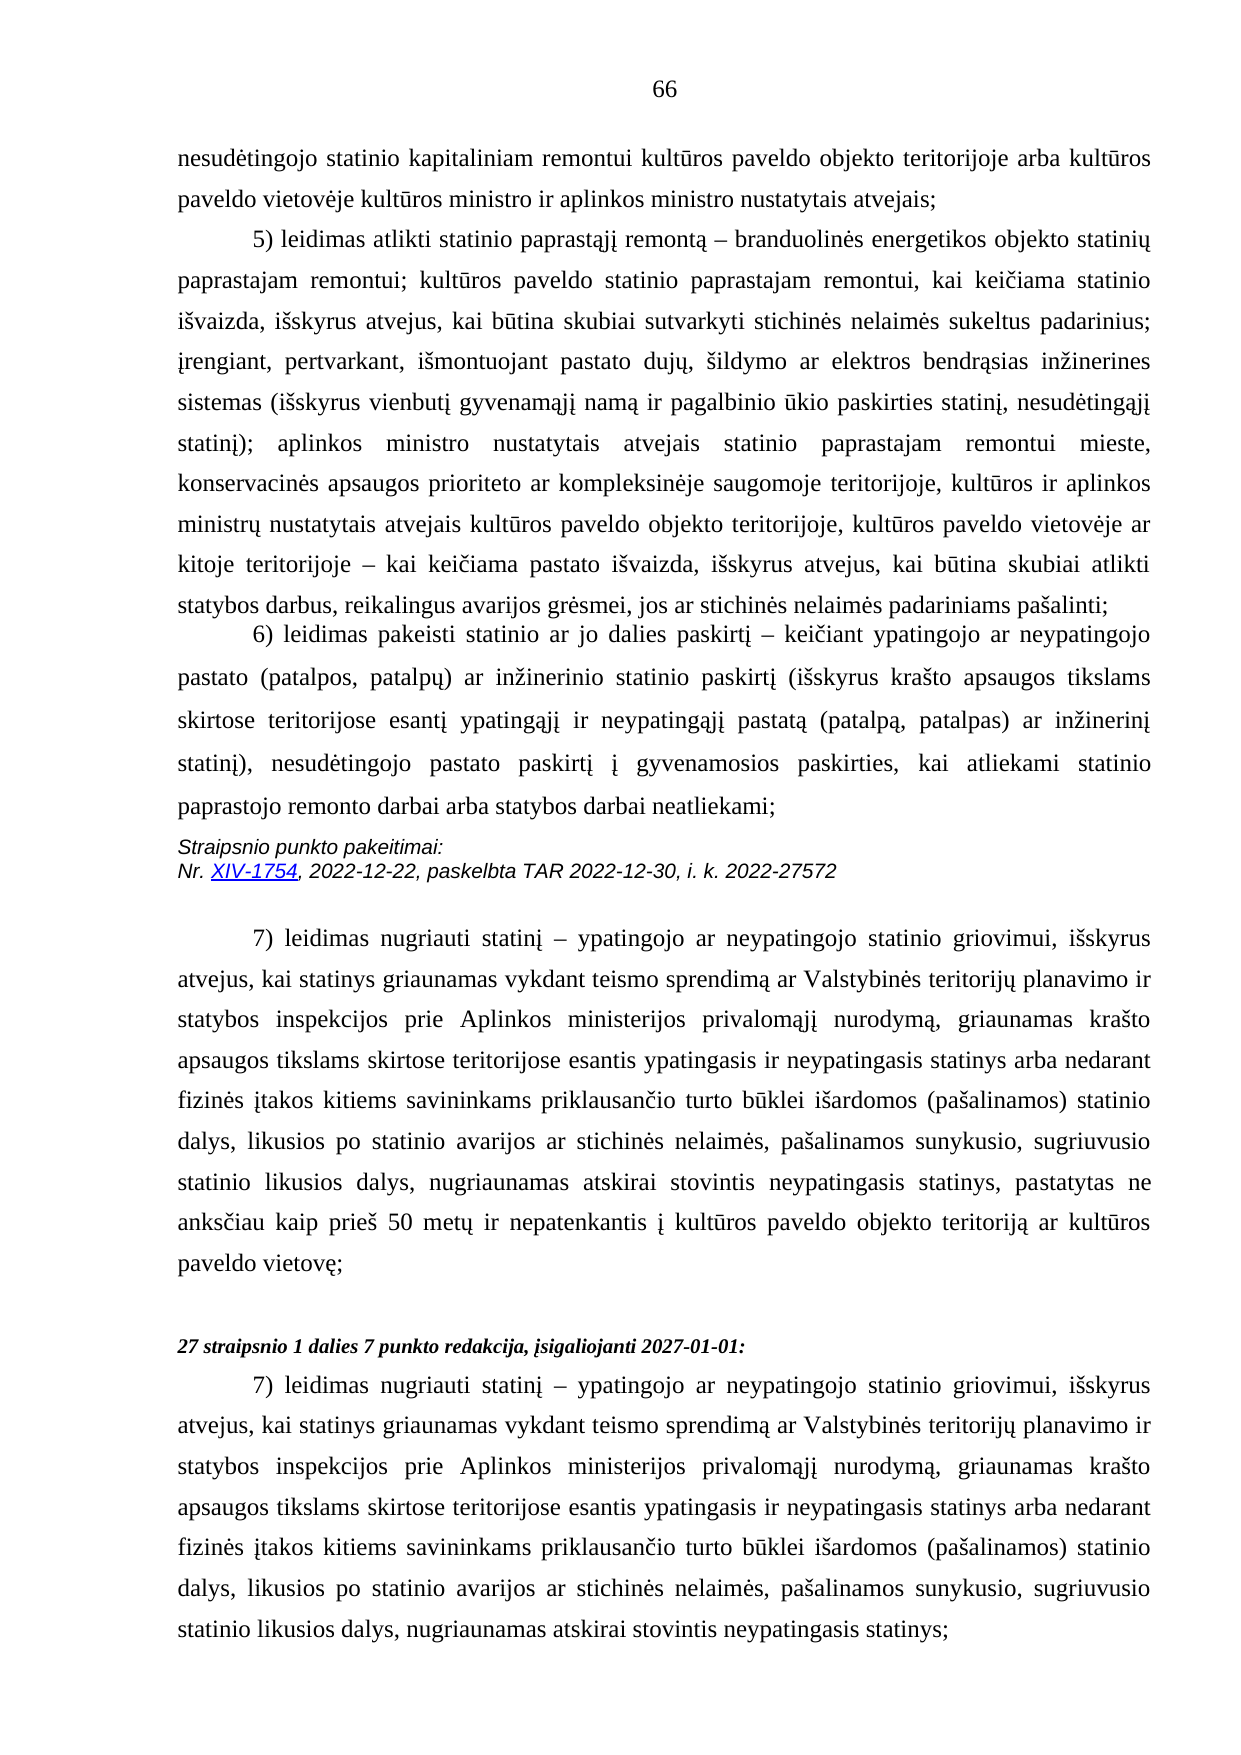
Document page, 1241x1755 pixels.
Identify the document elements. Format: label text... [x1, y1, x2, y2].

text nesudėtingojo statinio kapitaliniam remontui kultūros paveldo objekto teritorijoje arba kultūros paveldo vietovėje kultūros ministro ir aplinkos ministro nustatytais atvejais; [177, 131, 1152, 213]
text 7) leidimas nugriauti statinį – ypatingojo ar neypatingojo statinio griovimui, išskyrus atvejus, kai statinys griaunamas vykdant teismo sprendimą ar Valstybinės teritorijų planavimo ir statybos inspekcijos prie Aplinkos ministerijos privalomąjį nurodymą, griaunamas krašto apsaugos tikslams skirtose teritorijose esantis ypatingasis ir neypatingasis statinys arba nedarant fizinės įtakos kitiems savininkams priklausančio turto būklei išardomos (pašalinamos) statinio dalys, likusios po statinio avarijos ar stichinės nelaimės, pašalinamos sunykusio, sugriuvusio statinio likusios dalys, nugriaunamas atskirai stovintis neypatingasis statinys; [177, 1358, 1152, 1642]
text Straipsnio punkto pakeitimai: [177, 834, 1152, 858]
text 7) leidimas nugriauti statinį – ypatingojo ar neypatingojo statinio griovimui, išskyrus atvejus, kai statinys griaunamas vykdant teismo sprendimą ar Valstybinės teritorijų planavimo ir statybos inspekcijos prie Aplinkos ministerijos privalomąjį nurodymą, griaunamas krašto apsaugos tikslams skirtose teritorijose esantis ypatingasis ir neypatingasis statinys arba nedarant fizinės įtakos kitiems savininkams priklausančio turto būklei išardomos (pašalinamos) statinio dalys, likusios po statinio avarijos ar stichinės nelaimės, pašalinamos sunykusio, sugriuvusio statinio likusios dalys, nugriaunamas atskirai stovintis neypatingasis statinys, pastatytas ne anksčiau kaip prieš 50 metų ir nepatenkantis į kultūros paveldo objekto teritoriją ar kultūros paveldo vietovę; [177, 911, 1152, 1277]
text Nr. XIV-1754, 2022-12-22, paskelbta TAR 2022-12-30, i. k. 2022-27572 [177, 858, 1152, 882]
text 5) leidimas atlikti statinio paprastąjį remontą – branduolinės energetikos objekto statinių paprastajam remontui; kultūros paveldo statinio paprastajam remontui, kai keičiama statinio išvaizda, išskyrus atvejus, kai būtina skubiai sutvarkyti stichinės nelaimės sukeltus padarinius; įrengiant, pertvarkant, išmontuojant pastato dujų, šildymo ar elektros bendrąsias inžinerines sistemas (išskyrus vienbutį gyvenamąjį namą ir pagalbinio ūkio paskirties statinį, nesudėtingąjį statinį); aplinkos ministro nustatytais atvejais statinio paprastajam remontui mieste, konservacinės apsaugos prioriteto ar kompleksinėje saugomoje teritorijoje, kultūros ir aplinkos ministrų nustatytais atvejais kultūros paveldo objekto teritorijoje, kultūros paveldo vietovėje ar kitoje teritorijoje – kai keičiama pastato išvaizda, išskyrus atvejus, kai būtina skubiai atlikti statybos darbus, reikalingus avarijos grėsmei, jos ar stichinės nelaimės padariniams pašalinti; [177, 213, 1152, 619]
text 6) leidimas pakeisti statinio ar jo dalies paskirtį – keičiant ypatingojo ar neypatingojo pastato (patalpos, patalpų) ar inžinerinio statinio paskirtį (išskyrus krašto apsaugos tikslams skirtose teritorijose esantį ypatingąjį ir neypatingąjį pastatą (patalpą, patalpas) ar inžinerinį statinį), nesudėtingojo pastato paskirtį į gyvenamosios paskirties, kai atliekami statinio paprastojo remonto darbai arba statybos darbai neatliekami; [177, 619, 1152, 820]
text 27 straipsnio 1 dalies 7 punkto redakcija, įsigaliojanti 2027-01-01: [177, 1317, 1152, 1358]
